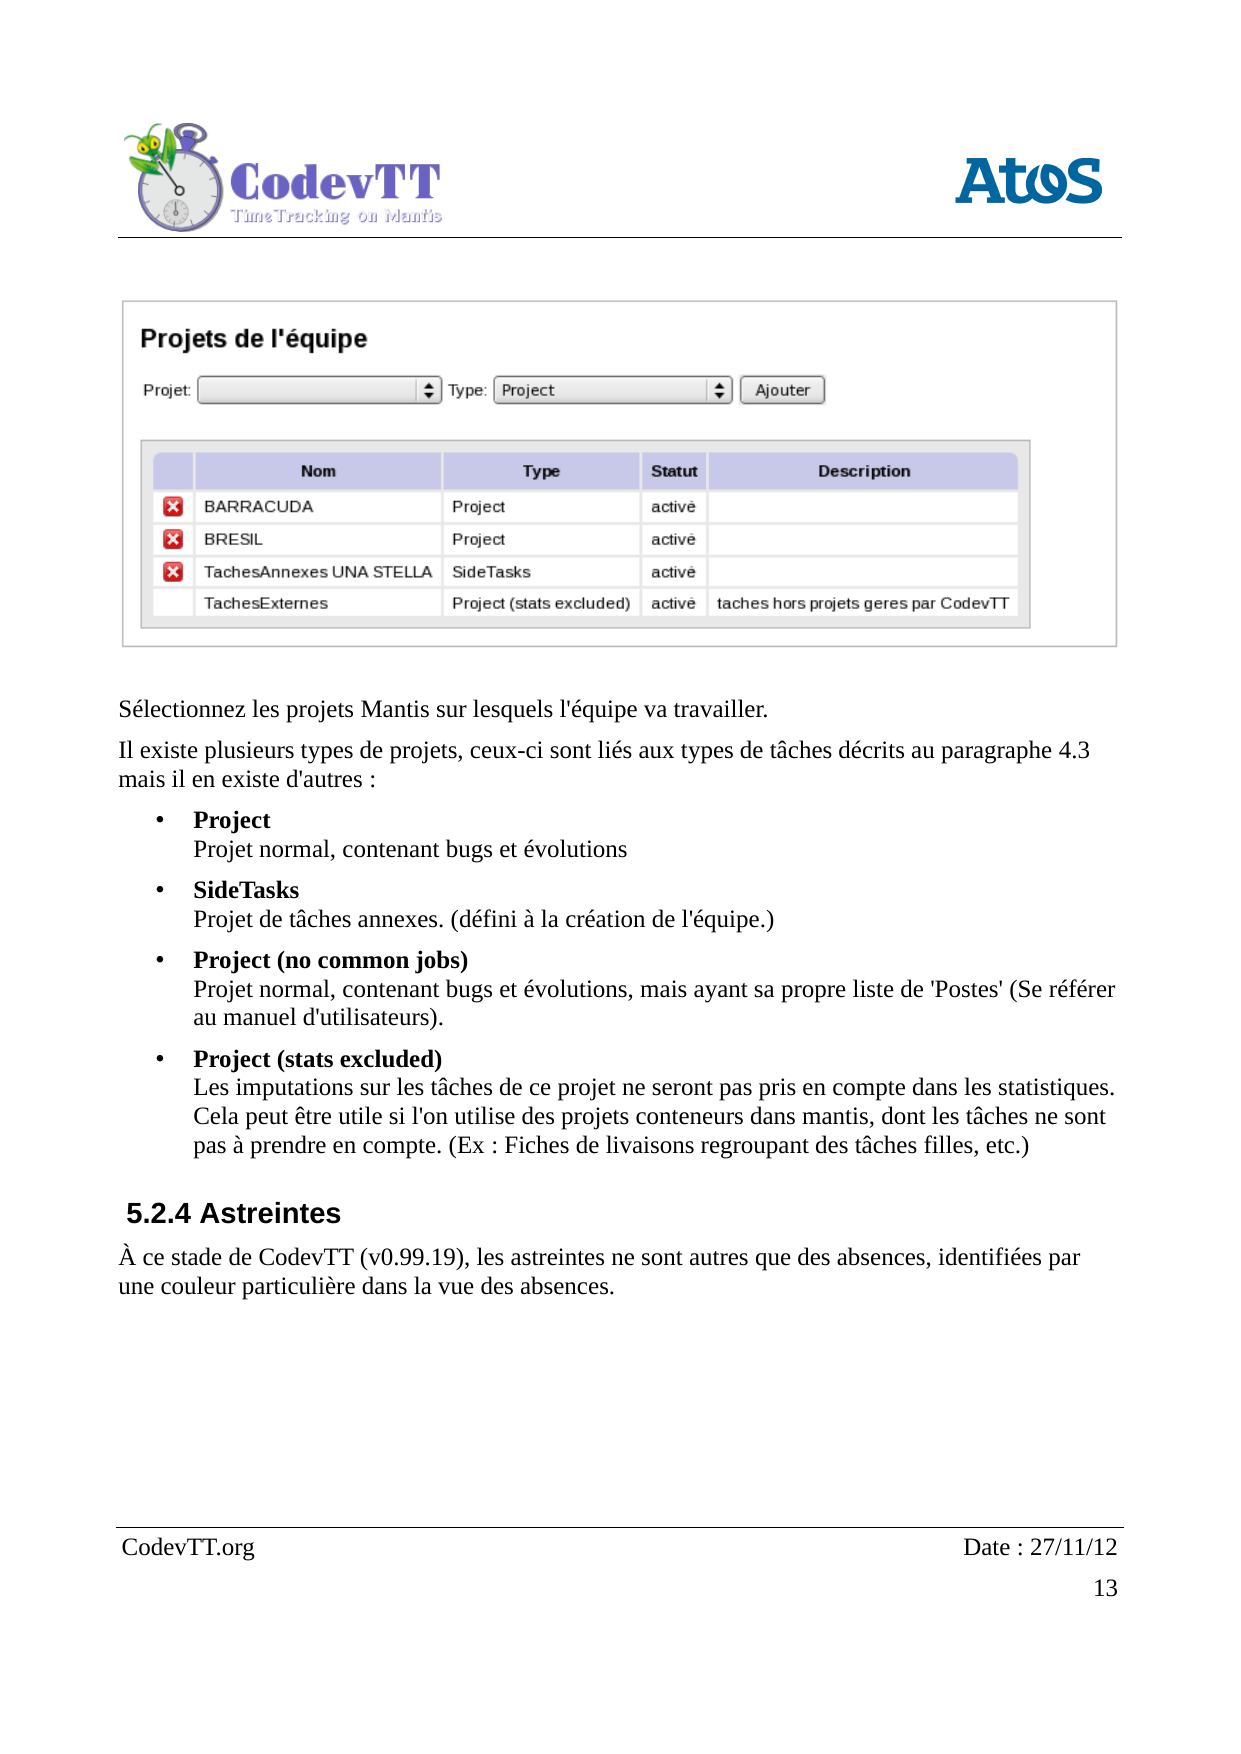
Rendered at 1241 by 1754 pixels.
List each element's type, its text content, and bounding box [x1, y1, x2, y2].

list Project Projet normal, contenant bugs et évolutions [156, 805, 1122, 862]
list Project (no common jobs) Projet normal, contenant bugs et évolutions, mais ayant sa propre liste de 'Postes' (Se référer au manuel d'utilisateurs). [156, 945, 1122, 1031]
text Il existe plusieurs types de projets, ceux-ci sont liés aux types de tâches décrits au paragraphe 4.3 mais il en existe d'autres : [118, 735, 1122, 792]
picture [123, 123, 447, 232]
picture [953, 156, 1103, 205]
text À ce stade de CodevTT (v0.99.19), les astreintes ne sont autres que des absences, identifiées par une couleur particulière dans la vue des absences. [118, 1242, 1122, 1300]
list SideTasks Projet de tâches annexes. (défini à la création de l'équipe.) [156, 875, 1122, 932]
list Project (stats excluded) Les imputations sur les tâches de ce projet ne seront pas pris en compte dans les statistiques. Cela peut être utile si l'on utilise des projets conteneurs dans mantis, dont les tâches ne sont pas à prendre en compte. (Ex : Fiches de livaisons regroupant des tâches filles, etc.) [156, 1044, 1122, 1159]
picture [118, 295, 1123, 653]
text Sélectionnez les projets Mantis sur lesquels l'équipe va travailler. [118, 694, 1122, 722]
subtitle Astreintes [118, 1196, 1122, 1230]
